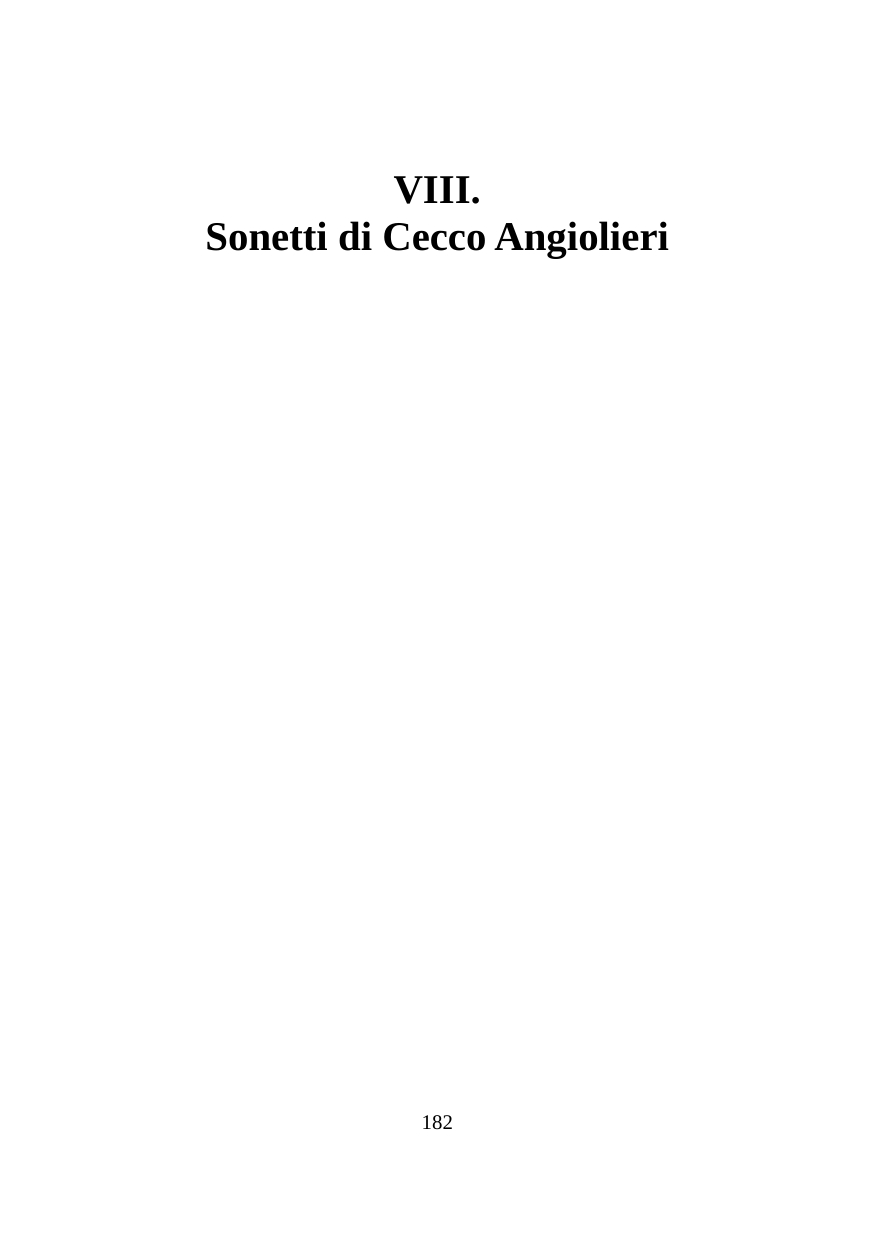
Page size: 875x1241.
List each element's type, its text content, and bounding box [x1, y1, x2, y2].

subtitle VIII. Sonetti di Cecco Angiolieri [106, 165, 768, 259]
